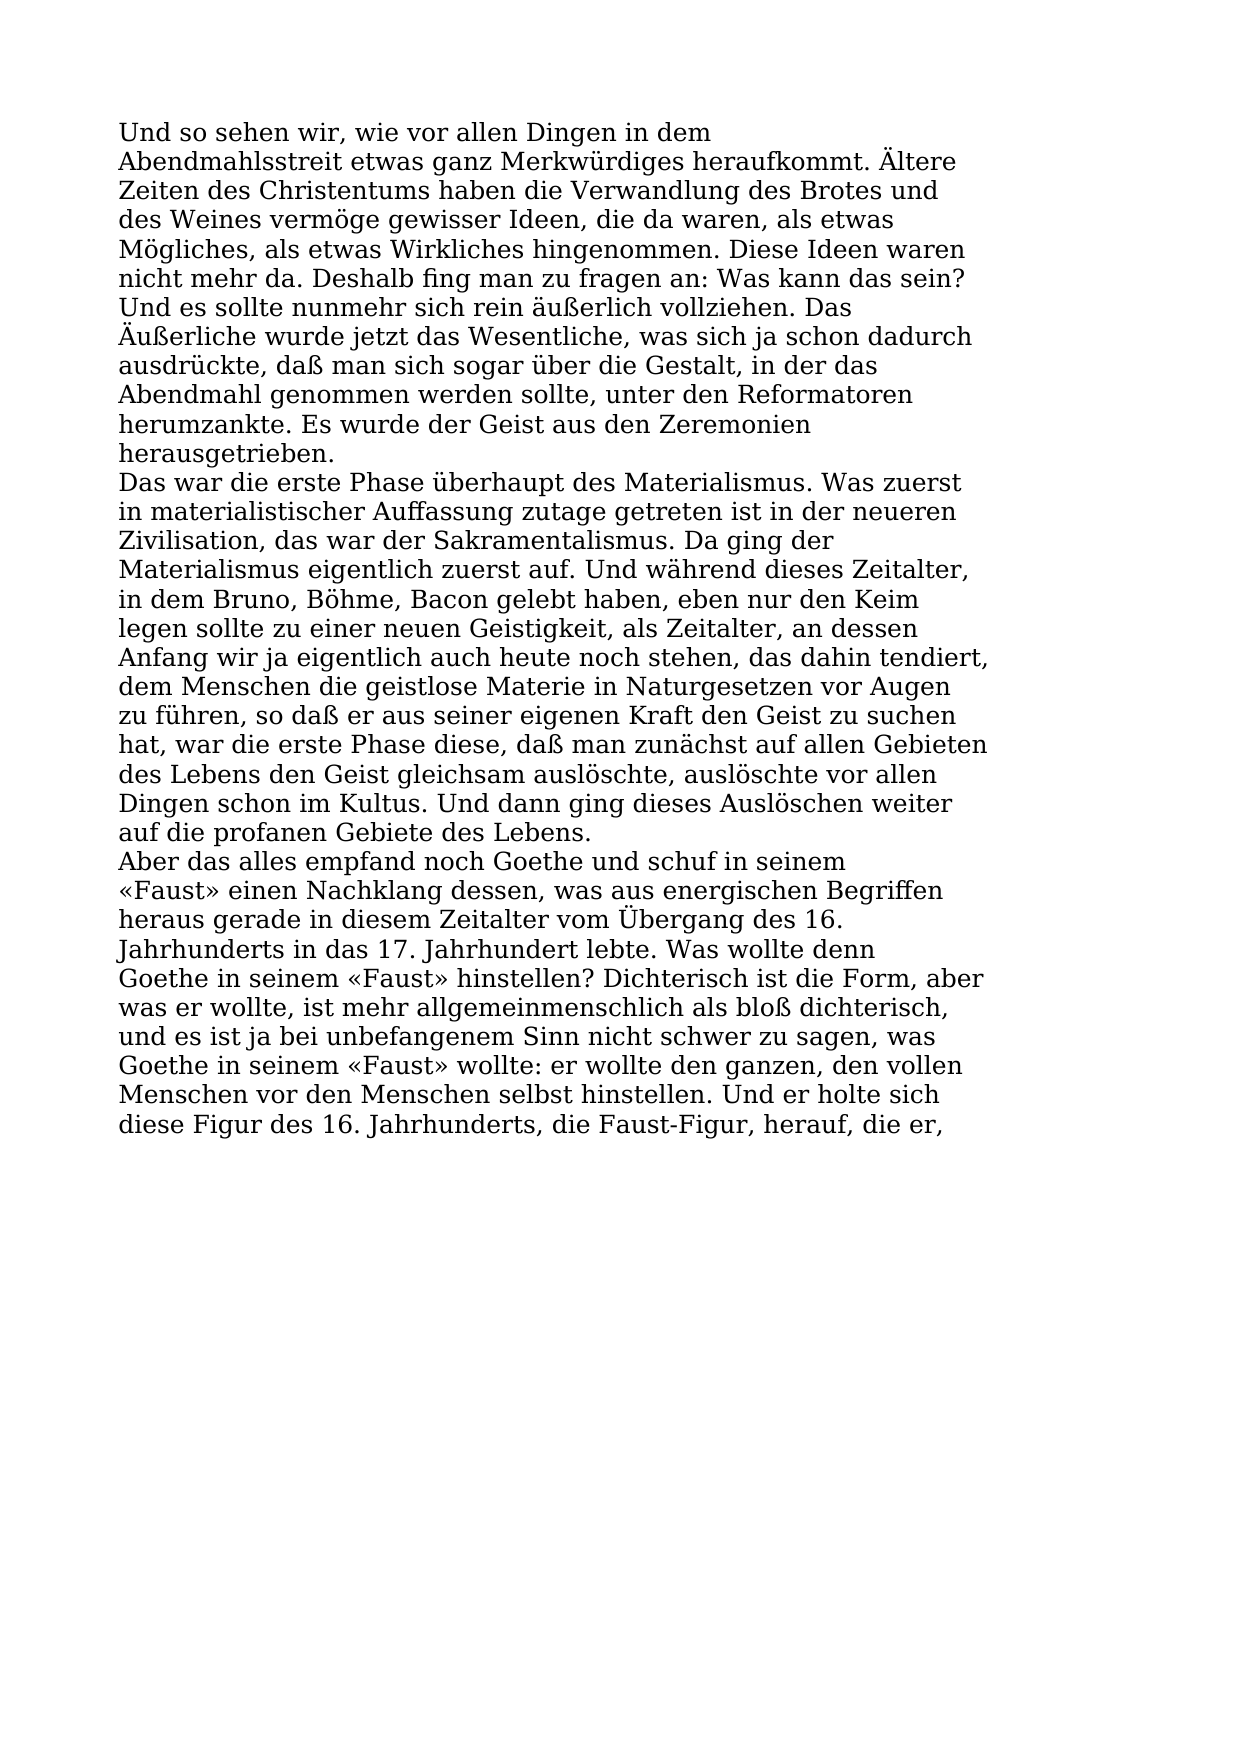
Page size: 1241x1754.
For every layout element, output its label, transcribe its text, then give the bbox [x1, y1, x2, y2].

text Mögliches, als etwas Wirkliches hingenommen. Diese Ideen waren [118, 235, 1122, 264]
text diese Figur des 16. Jahrhunderts, die Faust-Figur, herauf, die er, [118, 1110, 1122, 1139]
text herausgetrieben. [118, 439, 1122, 468]
text zu führen, so daß er aus seiner eigenen Kraft den Geist zu suchen [118, 701, 1122, 731]
text ausdrückte, daß man sich sogar über die Gestalt, in der das [118, 351, 1122, 381]
text in materialistischer Auffassung zutage getreten ist in der neueren [118, 497, 1122, 526]
text Materialismus eigentlich zuerst auf. Und während dieses Zeitalter, [118, 556, 1122, 585]
text Goethe in seinem «Faust» wollte: er wollte den ganzen, den vollen [118, 1051, 1122, 1081]
text heraus gerade in diesem Zeitalter vom Übergang des 16. [118, 906, 1122, 935]
text Das war die erste Phase überhaupt des Materialismus. Was zuerst [118, 468, 1122, 497]
text Und es sollte nunmehr sich rein äußerlich vollziehen. Das [118, 293, 1122, 322]
text Zeiten des Christentums haben die Verwandlung des Brotes und [118, 176, 1122, 206]
text Aber das alles empfand noch Goethe und schuf in seinem [118, 847, 1122, 876]
text Abendmahlsstreit etwas ganz Merkwürdiges heraufkommt. Ältere [118, 147, 1122, 176]
text Äußerliche wurde jetzt das Wesentliche, was sich ja schon dadurch [118, 322, 1122, 351]
text Anfang wir ja eigentlich auch heute noch stehen, das dahin tendiert, [118, 643, 1122, 672]
text Goethe in seinem «Faust» hinstellen? Dichterisch ist die Form, aber [118, 964, 1122, 993]
text des Lebens den Geist gleichsam auslöschte, auslöschte vor allen [118, 760, 1122, 789]
text Menschen vor den Menschen selbst hinstellen. Und er holte sich [118, 1081, 1122, 1110]
text «Faust» einen Nachklang dessen, was aus energischen Begriffen [118, 876, 1122, 906]
text nicht mehr da. Deshalb fing man zu fragen an: Was kann das sein? [118, 264, 1122, 293]
text in dem Bruno, Böhme, Bacon gelebt haben, eben nur den Keim [118, 585, 1122, 614]
text Dingen schon im Kultus. Und dann ging dieses Auslöschen weiter [118, 789, 1122, 818]
text was er wollte, ist mehr allgemeinmenschlich als bloß dichterisch, [118, 993, 1122, 1022]
text und es ist ja bei unbefangenem Sinn nicht schwer zu sagen, was [118, 1022, 1122, 1051]
text auf die profanen Gebiete des Lebens. [118, 818, 1122, 847]
text Abendmahl genommen werden sollte, unter den Reformatoren [118, 381, 1122, 410]
text dem Menschen die geistlose Materie in Naturgesetzen vor Augen [118, 672, 1122, 701]
text legen sollte zu einer neuen Geistigkeit, als Zeitalter, an dessen [118, 614, 1122, 643]
text hat, war die erste Phase diese, daß man zunächst auf allen Gebieten [118, 731, 1122, 760]
text Und so sehen wir, wie vor allen Dingen in dem [118, 118, 1122, 147]
text Zivilisation, das war der Sakramentalismus. Da ging der [118, 526, 1122, 556]
text herumzankte. Es wurde der Geist aus den Zeremonien [118, 410, 1122, 439]
text Jahrhunderts in das 17. Jahrhundert lebte. Was wollte denn [118, 935, 1122, 964]
text des Weines vermöge gewisser Ideen, die da waren, als etwas [118, 206, 1122, 235]
